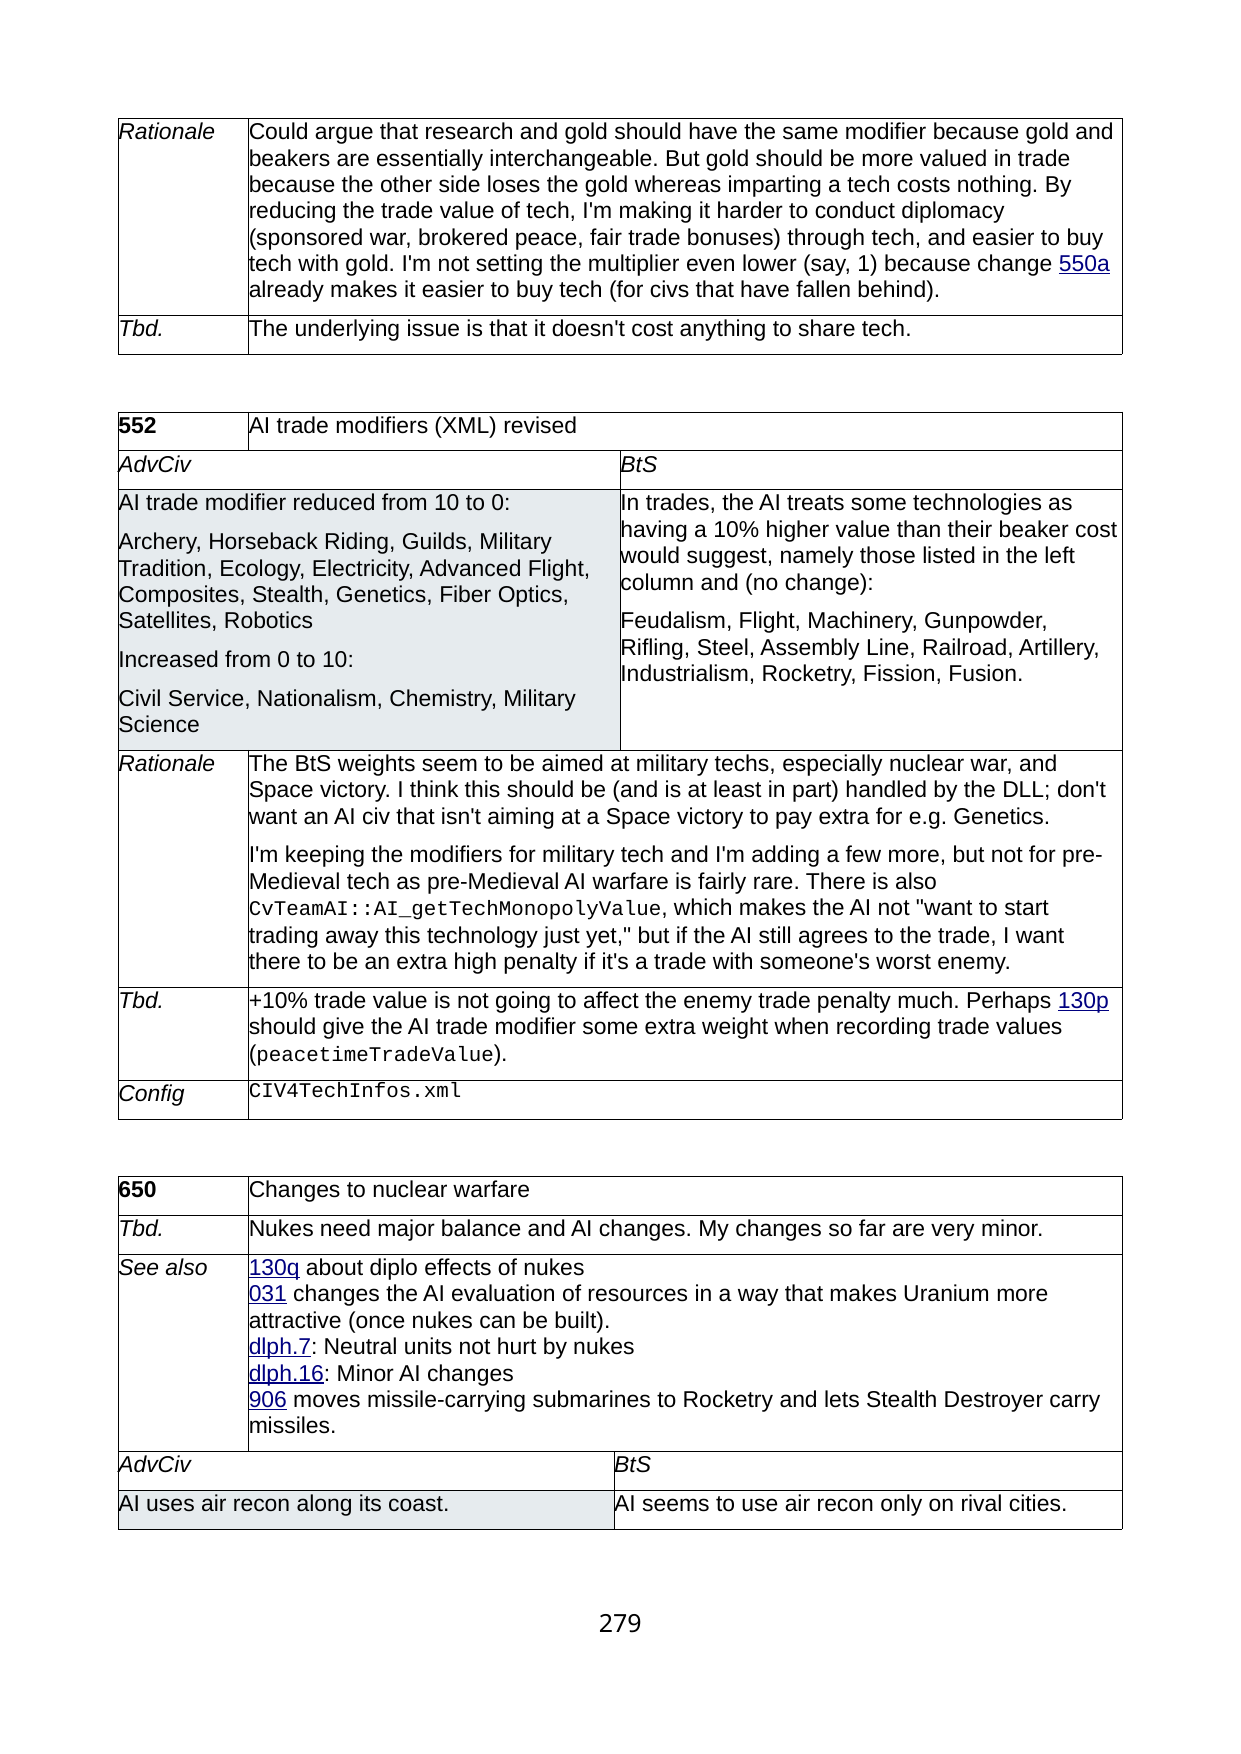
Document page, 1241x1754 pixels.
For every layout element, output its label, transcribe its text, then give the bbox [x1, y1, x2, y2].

table_header Changes to nuclear warfare [249, 1177, 1122, 1215]
table_header 552 [119, 413, 248, 450]
table_cell The underlying issue is that it doesn't cost anything to share tech. [249, 316, 1122, 354]
table_cell Could argue that research and gold should have the same modifier because gold and beakers are essentially interchangeable. But gold should be more valued in trade because the other side loses the gold whereas imparting a tech costs nothing. By reducing the trade value of tech, I'm making it harder to conduct diplomacy (sponsored war, brokered peace, fair trade bonuses) through tech, and easier to buy tech with gold. I'm not setting the multiplier even lower (say, 1) because change 550a already makes it easier to buy tech (for civs that have fallen behind). [249, 119, 1122, 315]
table_cell Tbd. [119, 988, 248, 1080]
table_cell CIV4TechInfos.xml [249, 1081, 1122, 1119]
table_cell BtS [621, 451, 1122, 489]
table_cell Rationale [119, 119, 248, 315]
table_cell Config [119, 1081, 248, 1119]
table_header AI trade modifiers (XML) revised [249, 413, 1122, 450]
table_cell In trades, the AI treats some technologies as having a 10% higher value than their beaker cost would suggest, namely those listed in the left column and (no change): Feudalism, Flight, Machinery, Gunpowder, Rifling, Steel, Assembly Line, Railroad, Artillery, Industrialism, Rocketry, Fission, Fusion. [621, 490, 1122, 750]
table_cell 130q about diplo effects of nukes 031 changes the AI evaluation of resources in a way that makes Uranium more attractive (once nukes can be built). dlph.7: Neutral units not hurt by nukes dlph.16: Minor AI changes 906 moves missile-carrying submarines to Rocketry and lets Stealth Destroyer carry missiles. [249, 1255, 1122, 1451]
table_cell Tbd. [119, 316, 248, 354]
table_cell AI trade modifier reduced from 10 to 0: Archery, Horseback Riding, Guilds, Military Tradition, Ecology, Electricity, Advanced Flight, Composites, Stealth, Genetics, Fiber Optics, Satellites, Robotics Increased from 0 to 10: Civil Service, Nationalism, Chemistry, Military Science [119, 490, 620, 750]
table_cell +10% trade value is not going to affect the enemy trade penalty much. Perhaps 130p should give the AI trade modifier some extra weight when recording trade values (peacetimeTradeValue). [249, 988, 1122, 1080]
table_cell Nukes need major balance and AI changes. My changes so far are very minor. [249, 1216, 1122, 1254]
table_cell AI seems to use air recon only on rival cities. [615, 1491, 1122, 1529]
table_cell BtS [615, 1452, 1122, 1490]
table_cell AdvCiv [119, 451, 620, 489]
table_header 650 [119, 1177, 248, 1215]
table_cell AdvCiv [119, 1452, 614, 1490]
table_cell The BtS weights seem to be aimed at military techs, especially nuclear war, and Space victory. I think this should be (and is at least in part) handled by the DLL; don't want an AI civ that isn't aiming at a Space victory to pay extra for e.g. Genetics. I'm keeping the modifiers for military tech and I'm adding a few more, but not for pre-Medieval tech as pre-Medieval AI warfare is fairly rare. There is also CvTeamAI::AI_getTechMonopolyValue, which makes the AI not "want to start trading away this technology just yet," but if the AI still agrees to the trade, I want there to be an extra high penalty if it's a trade with someone's worst enemy. [249, 751, 1122, 987]
table_cell See also [119, 1255, 248, 1451]
table_cell Rationale [119, 751, 248, 987]
table_cell AI uses air recon along its coast. [119, 1491, 614, 1529]
table_cell Tbd. [119, 1216, 248, 1254]
